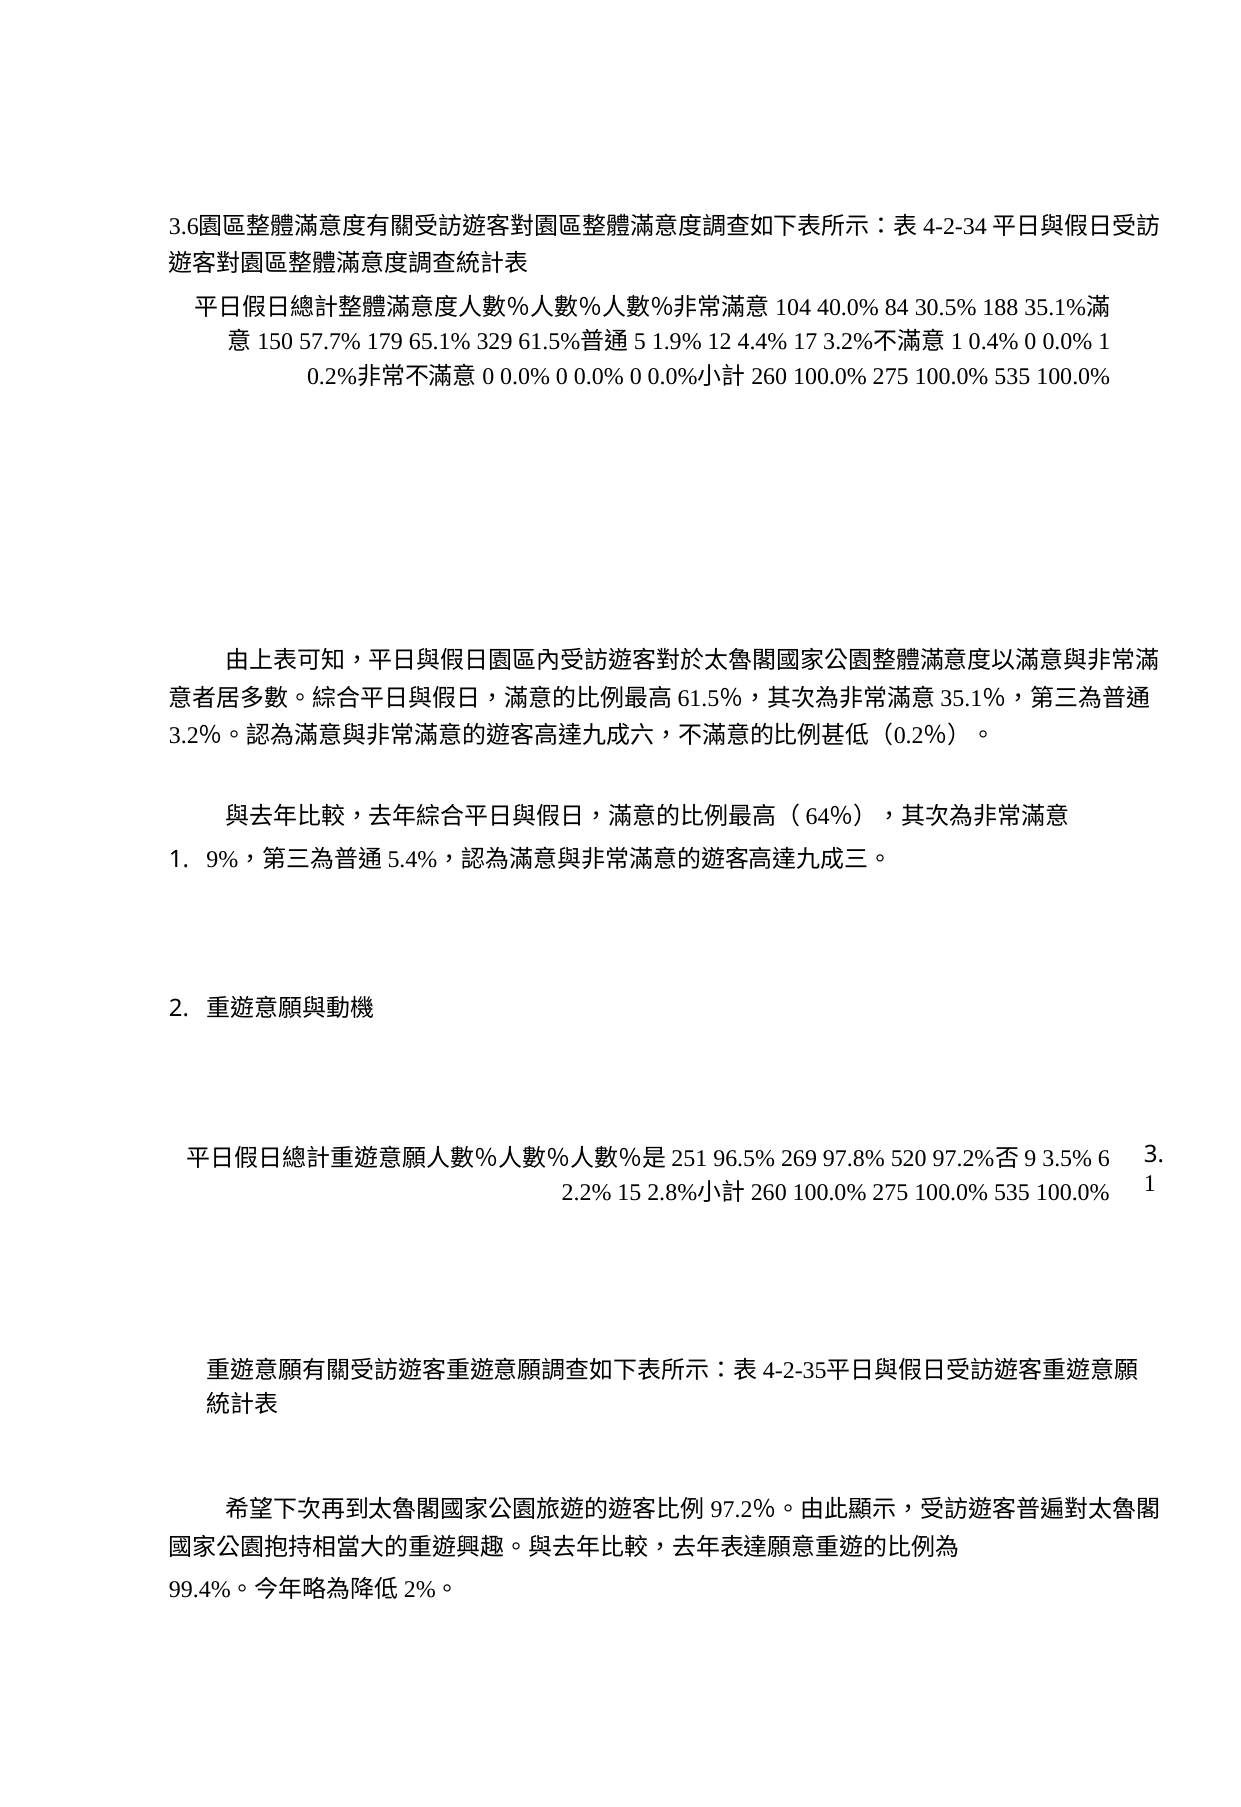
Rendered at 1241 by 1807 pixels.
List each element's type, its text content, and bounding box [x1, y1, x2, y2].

text 99.4%。今年略為降低 2%。 [169, 1570, 1160, 1605]
text 由上表可知，平日與假日園區內受訪遊客對於太魯閣國家公園整體滿意度以滿意與非常滿意者居多數。綜合平日與假日，滿意的比例最高 61.5％，其次為非常滿意 35.1％，第三為普通 3.2％。認為滿意與非常滿意的遊客高達九成六，不滿意的比例甚低（0.2％）。 [169, 330, 1160, 750]
list 重遊意願與動機 [169, 988, 1160, 1023]
text 希望下次再到太魯閣國家公園旅遊的遊客比例 97.2％。由此顯示，受訪遊客普遍對太魯閣國家公園抱持相當大的重遊興趣。與去年比較，去年表達願意重遊的比例為 [169, 1487, 1160, 1562]
list 9%，第三為普通 5.4%，認為滿意與非常滿意的遊客高達九成三。 [169, 840, 1160, 874]
list 1重遊意願有關受訪遊客重遊意願調查如下表所示：表 4-2-35平日與假日受訪遊客重遊意願統計表 [169, 1137, 1160, 1420]
text 平日假日總計整體滿意度人數％人數％人數％非常滿意 104 40.0% 84 30.5% 188 35.1%滿意 150 57.7% 179 65.1% 329 61.5%普通 5 1.9% 12 4.4% 17 3.2%不滿意 1 0.4% 0 0.0% 1 0.2%非常不滿意 0 0.0% 0 0.0% 0 0.0%小計 260 100.0% 275 100.0% 535 100.0% [172, 287, 1110, 391]
text 平日假日總計重遊意願人數％人數％人數％是 251 96.5% 269 97.8% 520 97.2%否 9 3.5% 6 2.2% 15 2.8%小計 260 100.0% 275 100.0% 535 100.0% [172, 1138, 1110, 1208]
text 3.6園區整體滿意度有關受訪遊客對園區整體滿意度調查如下表所示：表 4-2-34 平日與假日受訪遊客對園區整體滿意度調查統計表 [169, 204, 1160, 279]
text 與去年比較，去年綜合平日與假日，滿意的比例最高（ 64％），其次為非常滿意 [169, 797, 1160, 832]
